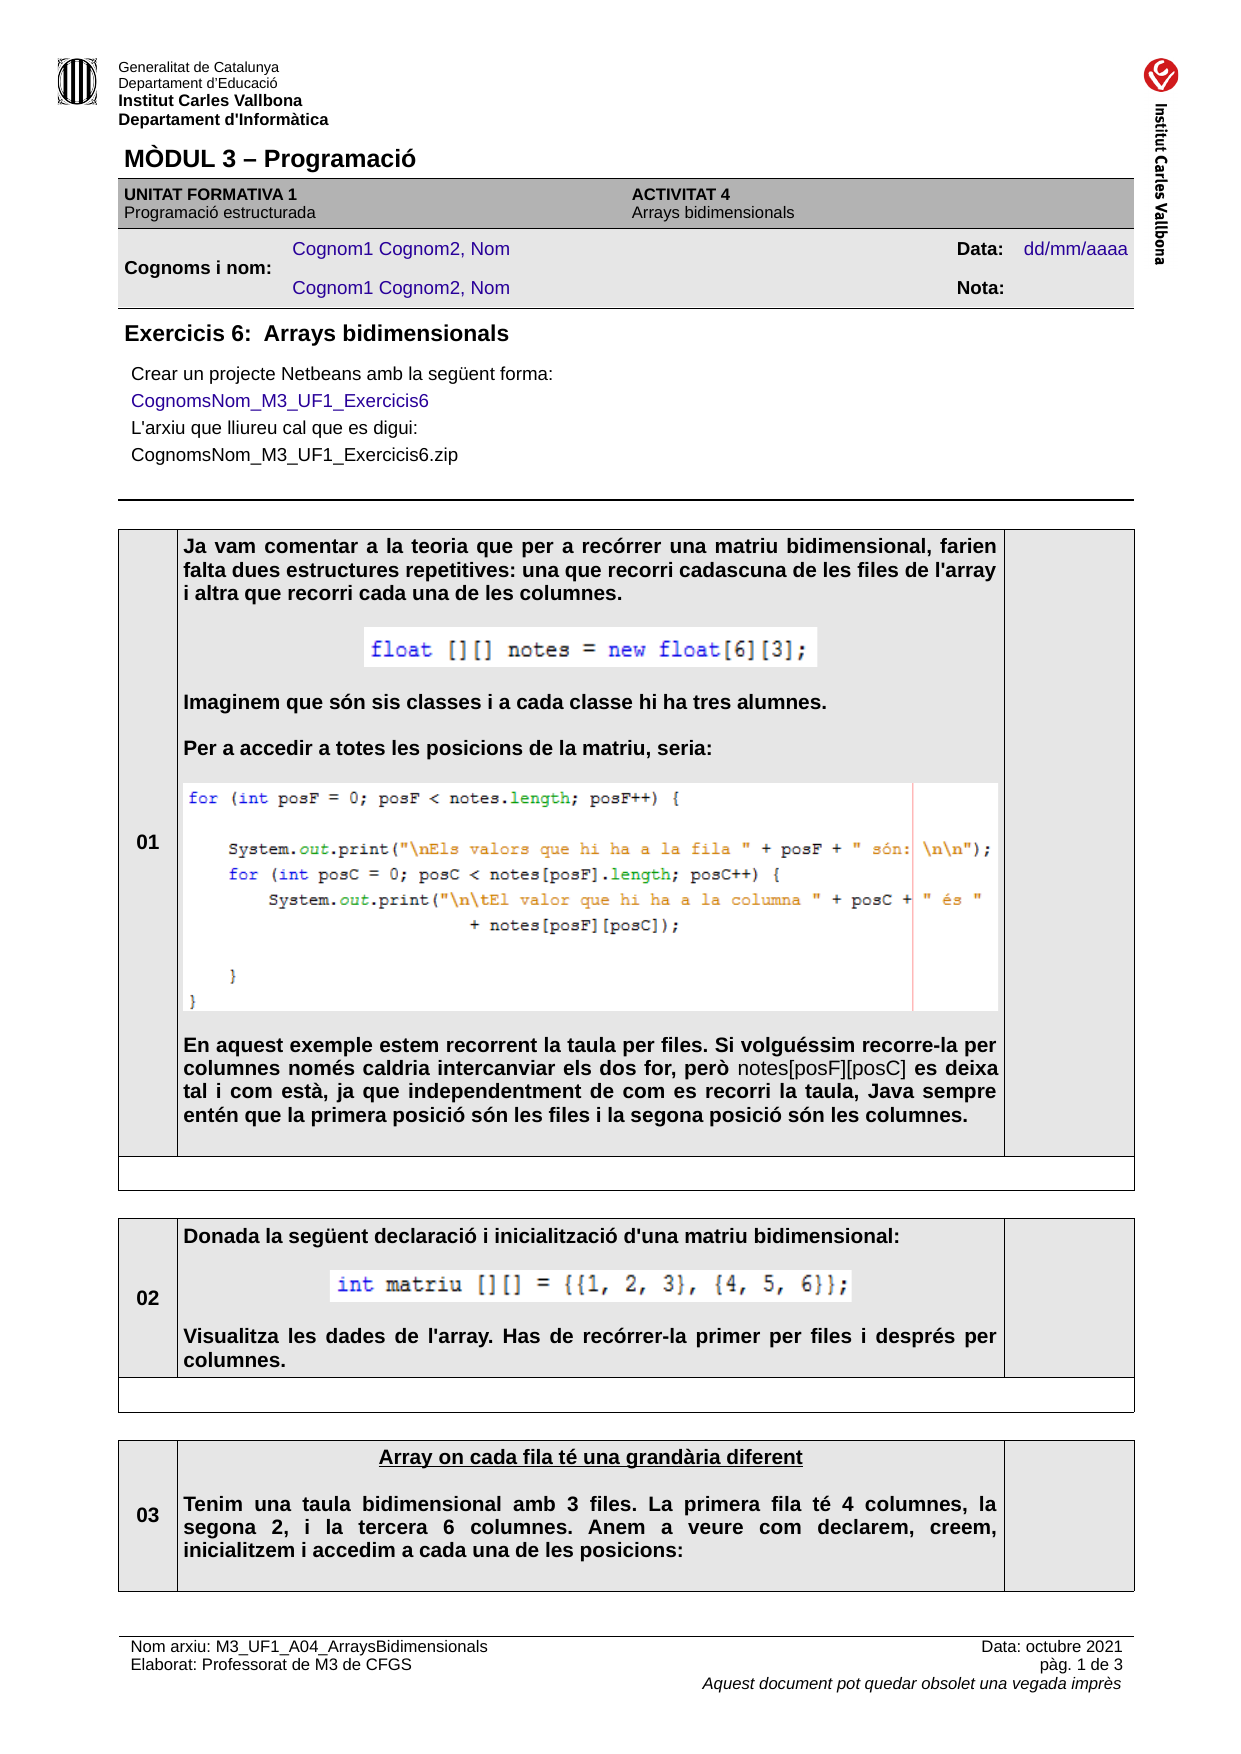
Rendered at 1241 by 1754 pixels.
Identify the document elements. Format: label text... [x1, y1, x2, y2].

table_header Array on cada fila té una grandària diferent Tenim una taula bidimensional amb 3 files. La primera fila té 4 columnes, la segona 2, i la tercera 6 columnes. Anem a veure com declarem, creem, inicialitzem i accedim a cada una de les posicions: [178, 1441, 1004, 1591]
table_header [1005, 1441, 1134, 1591]
table_cell [119, 1157, 1134, 1190]
table_header Donada la següent declaració i inicialització d'una matriu bidimensional: Visualitza les dades de l'array. Has de recórrer-la primer per files i després per columnes. [178, 1219, 1004, 1377]
table_header 02 [119, 1219, 177, 1377]
picture [57, 58, 97, 105]
table_header MÒDUL 3 – Programació [118, 139, 1134, 178]
table_cell UNITAT FORMATIVA 1 Programació estructurada [118, 179, 626, 228]
table_cell Data: [951, 229, 1011, 268]
table_cell [1011, 268, 1134, 307]
table_cell [118, 1413, 1134, 1440]
table_cell [118, 501, 1134, 529]
table_header 03 [119, 1441, 177, 1591]
table_cell Cognom1 Cognom2, Nom [286, 268, 951, 307]
table_header 01 [119, 530, 177, 1156]
table_header [1005, 1219, 1134, 1377]
table_header [1005, 530, 1134, 1156]
table_cell ACTIVITAT 4 Arrays bidimensionals [626, 179, 1134, 228]
table_cell Nota: [951, 268, 1011, 307]
table_cell [119, 1378, 1134, 1412]
table_header Crear un projecte Netbeans amb la següent forma: CognomsNom_M3_UF1_Exercicis6 L'arxiu que lliureu cal que es digui: CognomsNom_M3_UF1_Exercicis6.zip [125, 352, 1128, 477]
table_cell Cognoms i nom: [118, 229, 286, 307]
table_cell Exercicis 6: Arrays bidimensionals [118, 309, 1134, 499]
table_cell [118, 1191, 1134, 1218]
table_cell dd/mm/aaaa [1011, 229, 1134, 268]
table_header Ja vam comentar a la teoria que per a recórrer una matriu bidimensional, farien falta dues estructures repetitives: una que recorri cadascuna de les files de l'array i altra que recorri cada una de les columnes. Imaginem que són sis classes i a cada classe hi ha tres alumnes. Per a accedir a totes les posicions de la matriu, seria: En aquest exemple estem recorrent la taula per files. Si volguéssim recorre-la per columnes només caldria intercanviar els dos for, però notes[posF][posC] es deixa tal i com està, ja que independentment de com es recorri la taula, Java sempre entén que la primera posició són les files i la segona posició són les columnes. [178, 530, 1004, 1156]
table_cell Cognom1 Cognom2, Nom [286, 229, 951, 268]
picture [1143, 57, 1179, 269]
